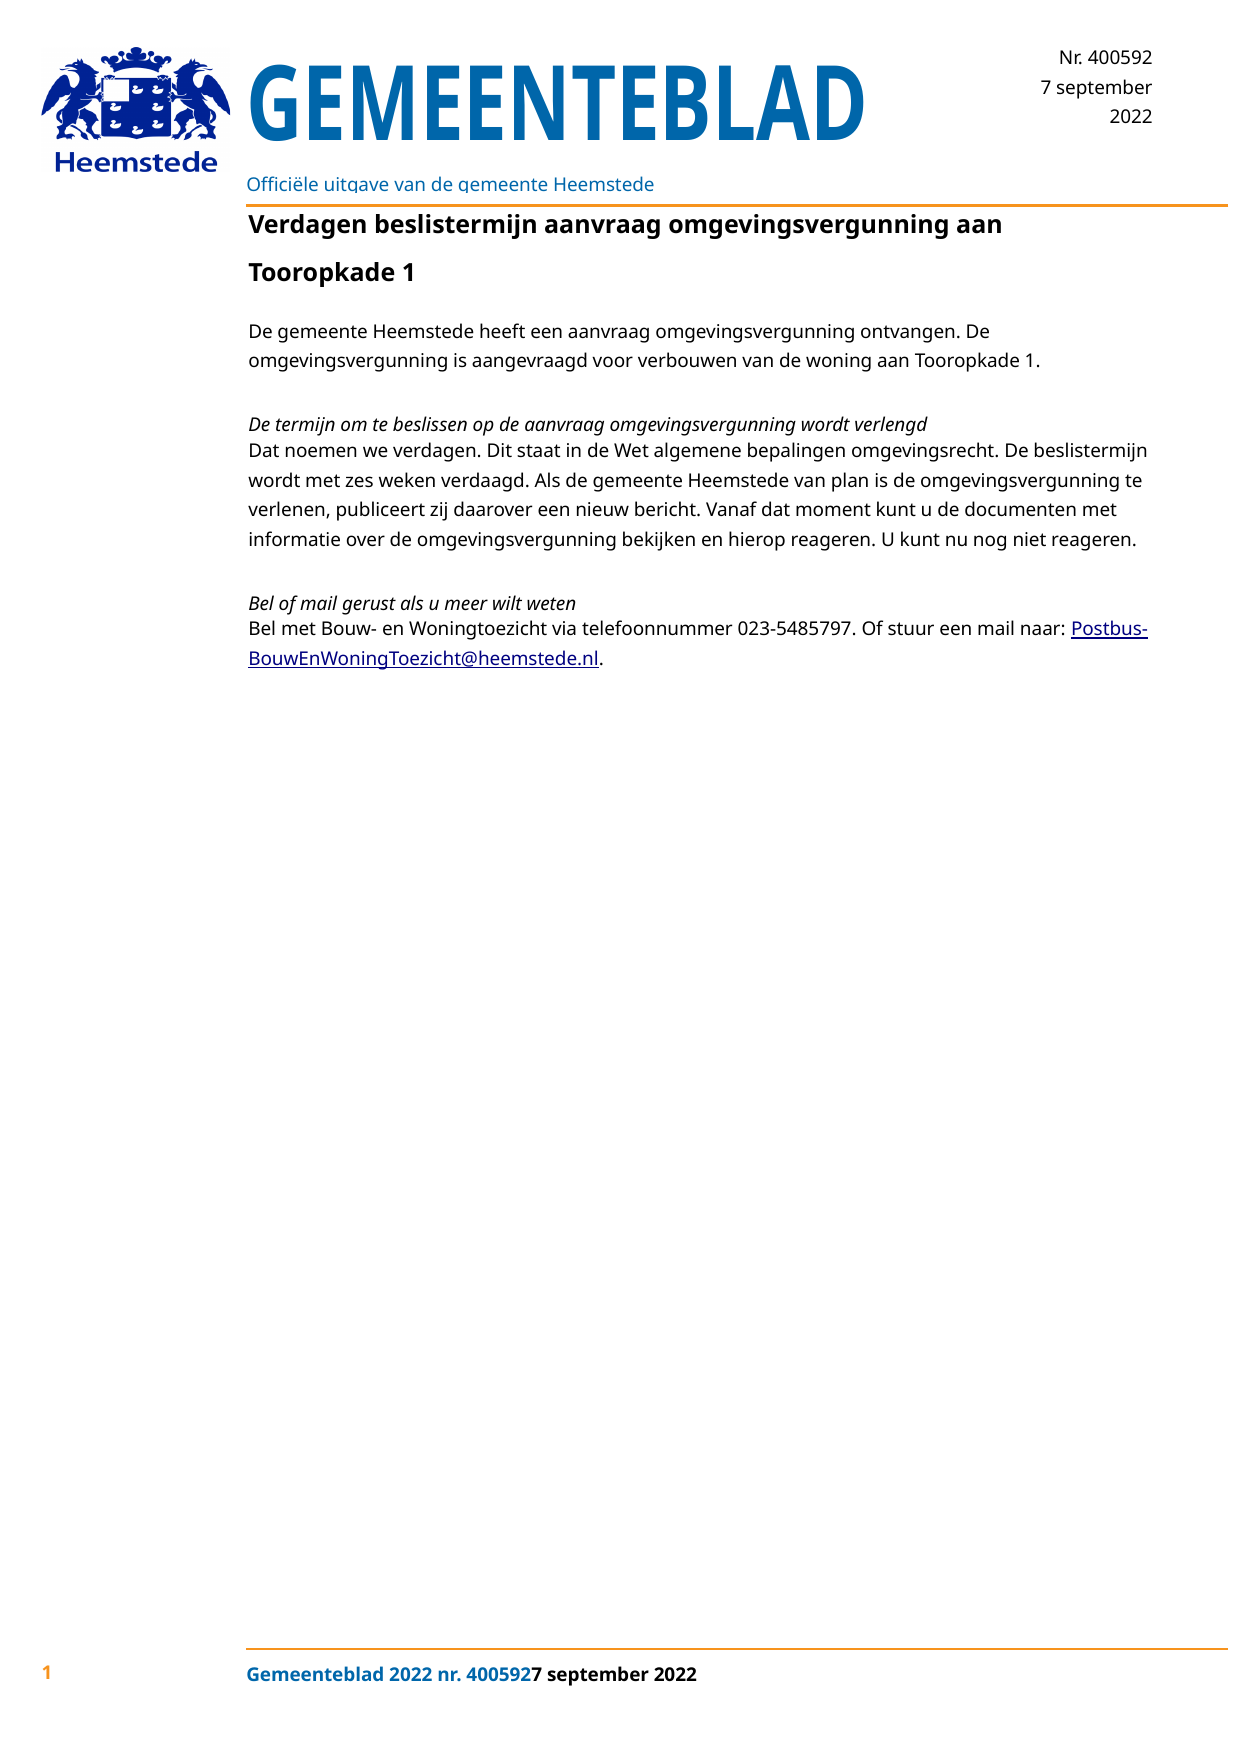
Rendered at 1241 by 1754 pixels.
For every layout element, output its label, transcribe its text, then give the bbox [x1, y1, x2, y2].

picture [41, 47, 231, 172]
text De termijn om te beslissen op de aanvraag omgevingsvergunning wordt verlengd [248, 411, 1152, 437]
text Bel met Bouw- en Woningtoezicht via telefoonnummer 023-5485797. Of stuur een mail naar: Postbus-BouwEnWoningToezicht@heemstede.nl. [248, 616, 1152, 671]
text De gemeente Heemstede heeft een aanvraag omgevingsvergunning ontvangen. De omgevingsvergunning is aangevraagd voor verbouwen van de woning aan Tooropkade 1. [248, 318, 1152, 373]
text Bel of mail gerust als u meer wilt weten [248, 590, 1152, 616]
text Verdagen beslistermijn aanvraag omgevingsvergunning aan Tooropkade 1 [248, 207, 1152, 288]
text Dat noemen we verdagen. Dit staat in de Wet algemene bepalingen omgevingsrecht. De beslistermijn wordt met zes weken verdaagd. Als de gemeente Heemstede van plan is de omgevingsvergunning te verlenen, publiceert zij daarover een nieuw bericht. Vanaf dat moment kunt u de documenten met informatie over de omgevingsvergunning bekijken en hierop reageren. U kunt nu nog niet reageren. [248, 437, 1152, 552]
